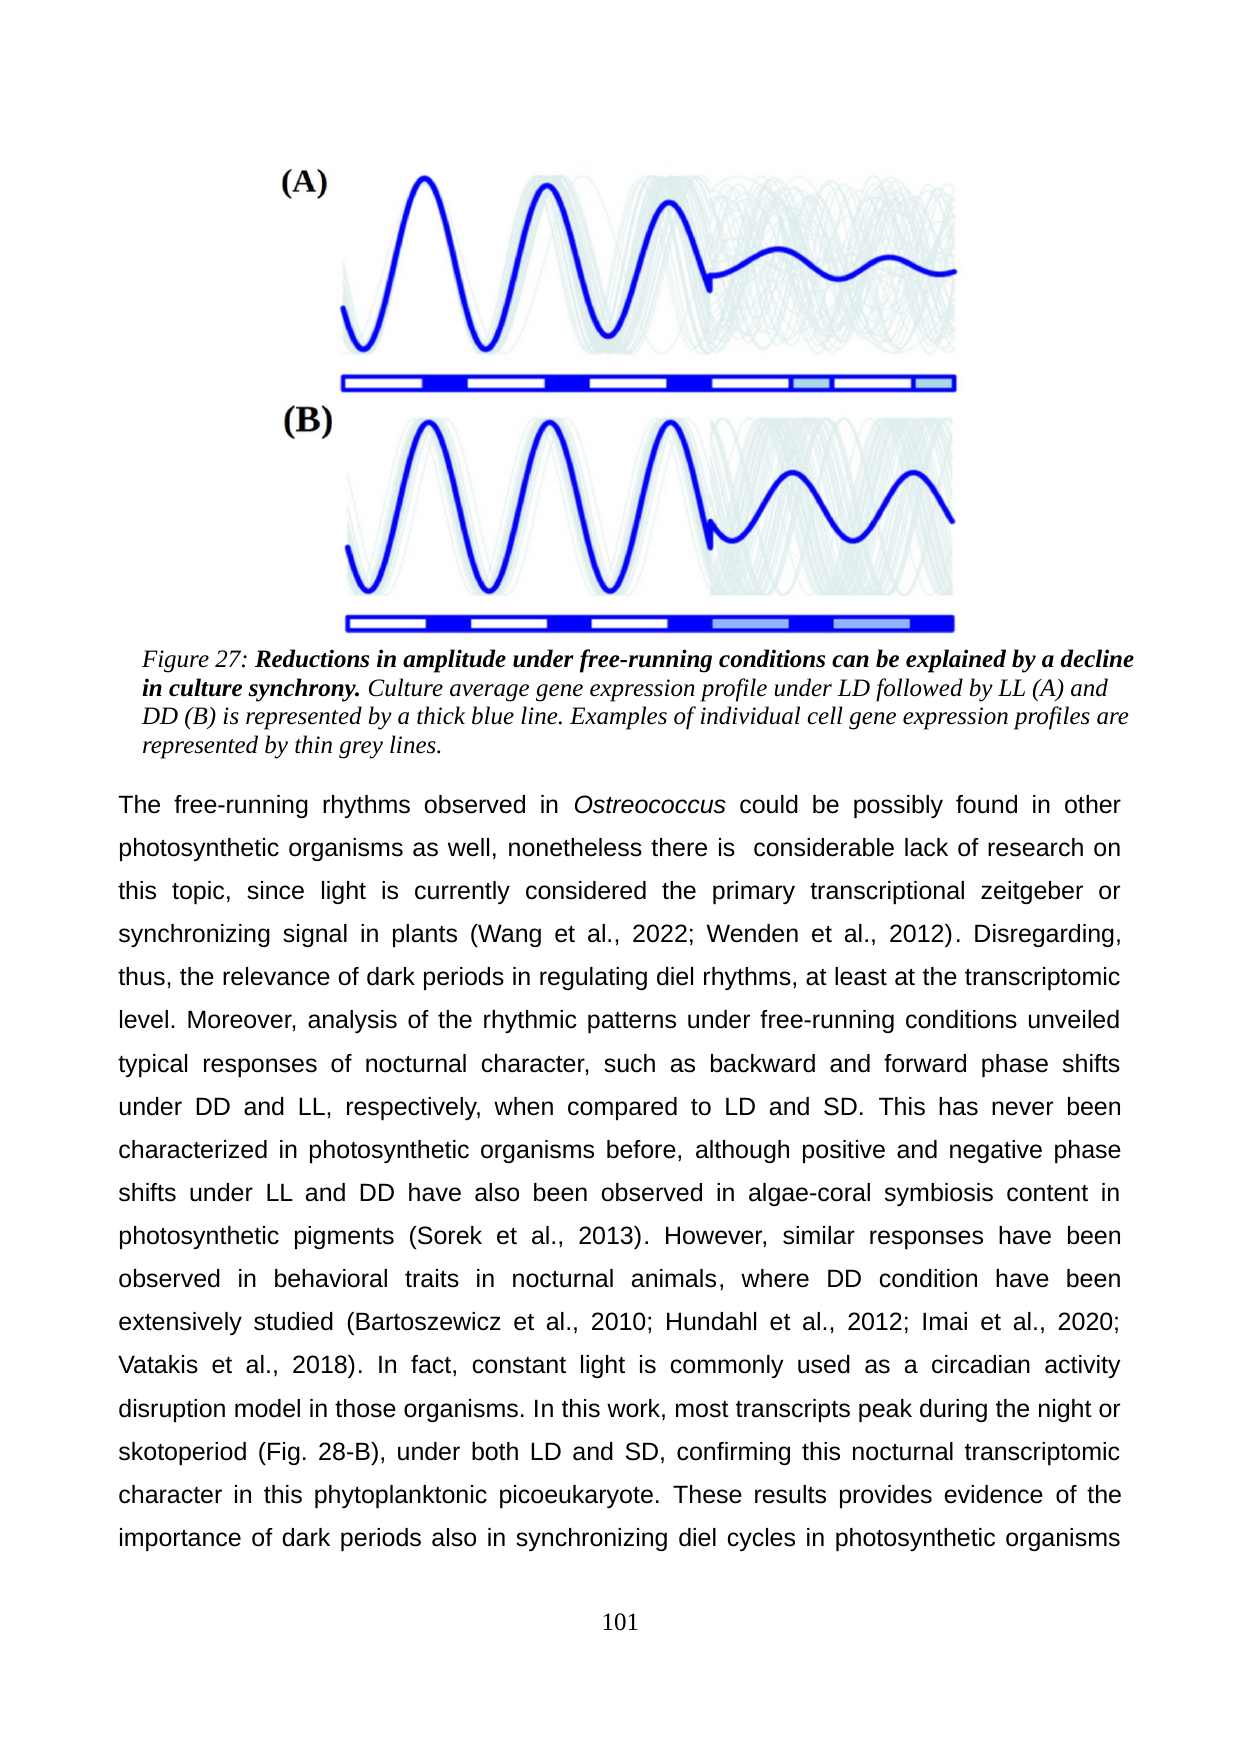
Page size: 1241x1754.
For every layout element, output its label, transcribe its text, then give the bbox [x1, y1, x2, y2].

text The free-running rhythms observed in Ostreococcus could be possibly found in other photosynthetic organisms as well, nonetheless there is considerable lack of research on this topic, since light is currently considered the primary transcriptional zeitgeber or synchronizing signal in plants (Wang et al., 2022; Wenden et al., 2012)⁠. Disregarding, thus, the relevance of dark periods in regulating diel rhythms, at least at the transcriptomic level. Moreover, analysis of the rhythmic patterns under free-running conditions unveiled typical responses of nocturnal character, such as backward and forward phase shifts under DD and LL, respectively, when compared to LD and SD. This has never been characterized in photosynthetic organisms before, although positive and negative phase shifts under LL and DD have also been observed in algae-coral symbiosis content in photosynthetic pigments (Sorek et al., 2013)⁠. However, similar responses have been observed in behavioral traits in nocturnal animals, where DD condition have been extensively studied (Bartoszewicz et al., 2010; Hundahl et al., 2012; Imai et al., 2020; Vatakis et al., 2018)⁠. In fact, constant light is commonly used as a circadian activity disruption model in those organisms. In this work, most transcripts peak during the night or skotoperiod (Fig. 28-B), under both LD and SD, confirming this nocturnal transcriptomic character in this phytoplanktonic picoeukaryote. These results provides evidence of the importance of dark periods also in synchronizing diel cycles in photosynthetic organisms [118, 176, 1146, 1552]
picture [271, 157, 995, 644]
text Figure 27: Reductions in amplitude under free-running conditions can be explained by a decline in culture synchrony. Culture average gene expression profile under LD followed by LL (A) and DD (B) is represented by a thick blue line. Examples of individual cell gene expression profiles are represented by thin grey lines. [142, 644, 1146, 759]
